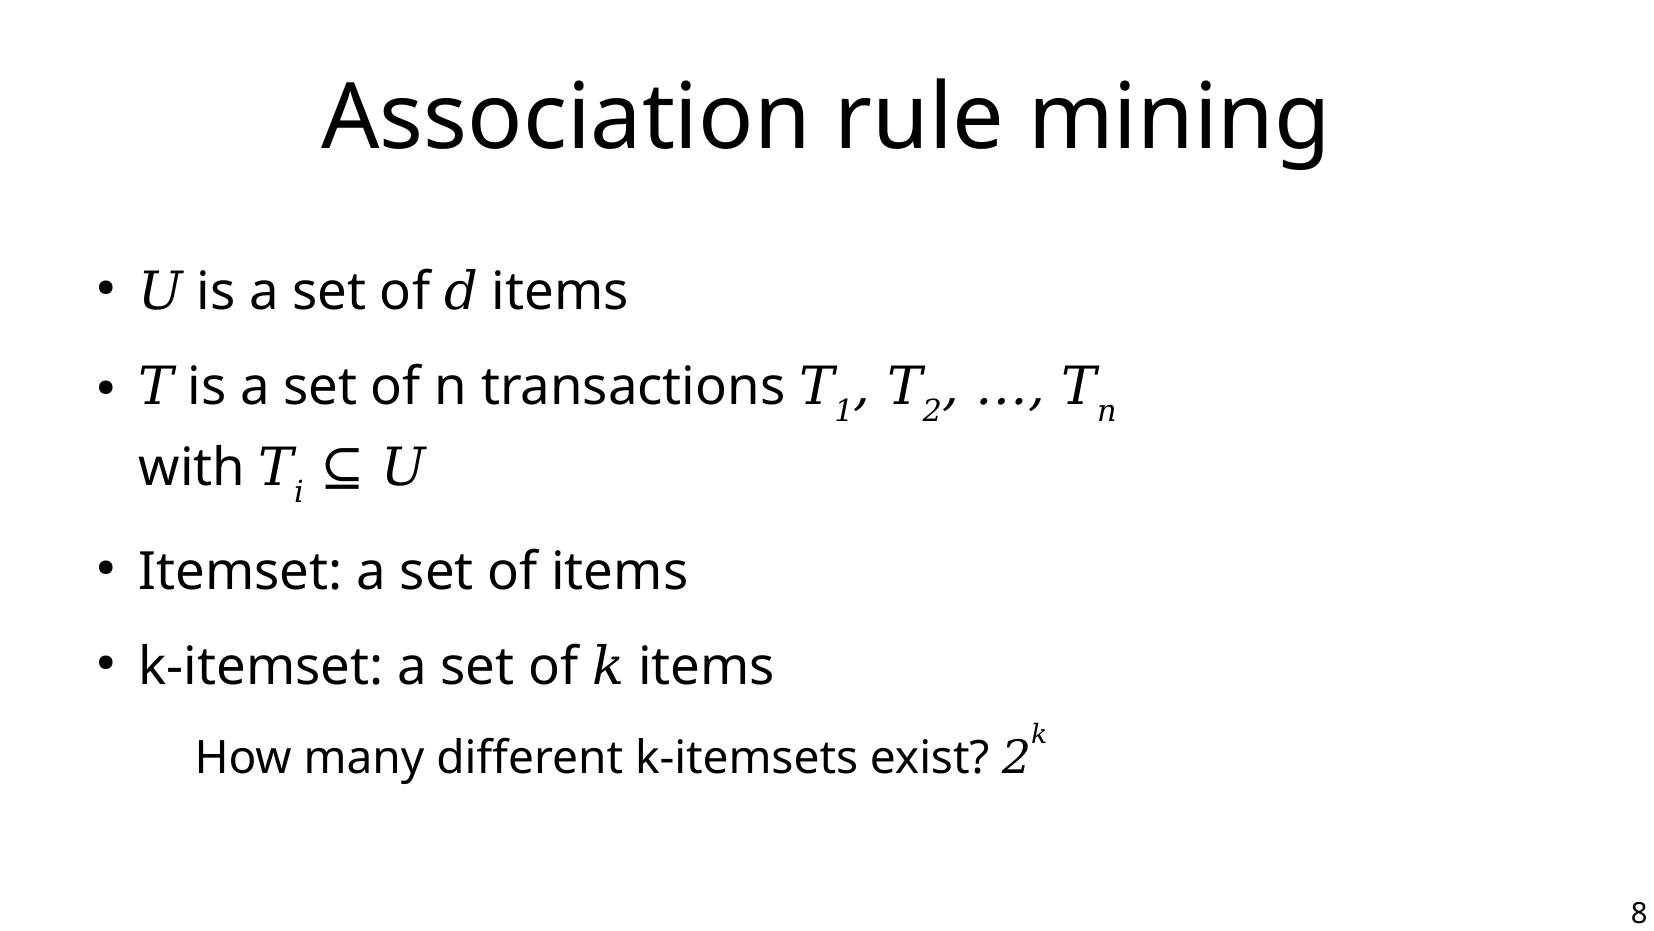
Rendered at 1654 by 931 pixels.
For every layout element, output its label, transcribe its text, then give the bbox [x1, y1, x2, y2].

title Association rule mining [82, 1, 1571, 226]
list U is a set of d items T is a set of n transactions T1, T2, …, Tn with Ti ⊆ U Itemset: a set of items k-itemset: a set of k items How many different k-itemsets exist? 2k [82, 253, 1571, 793]
